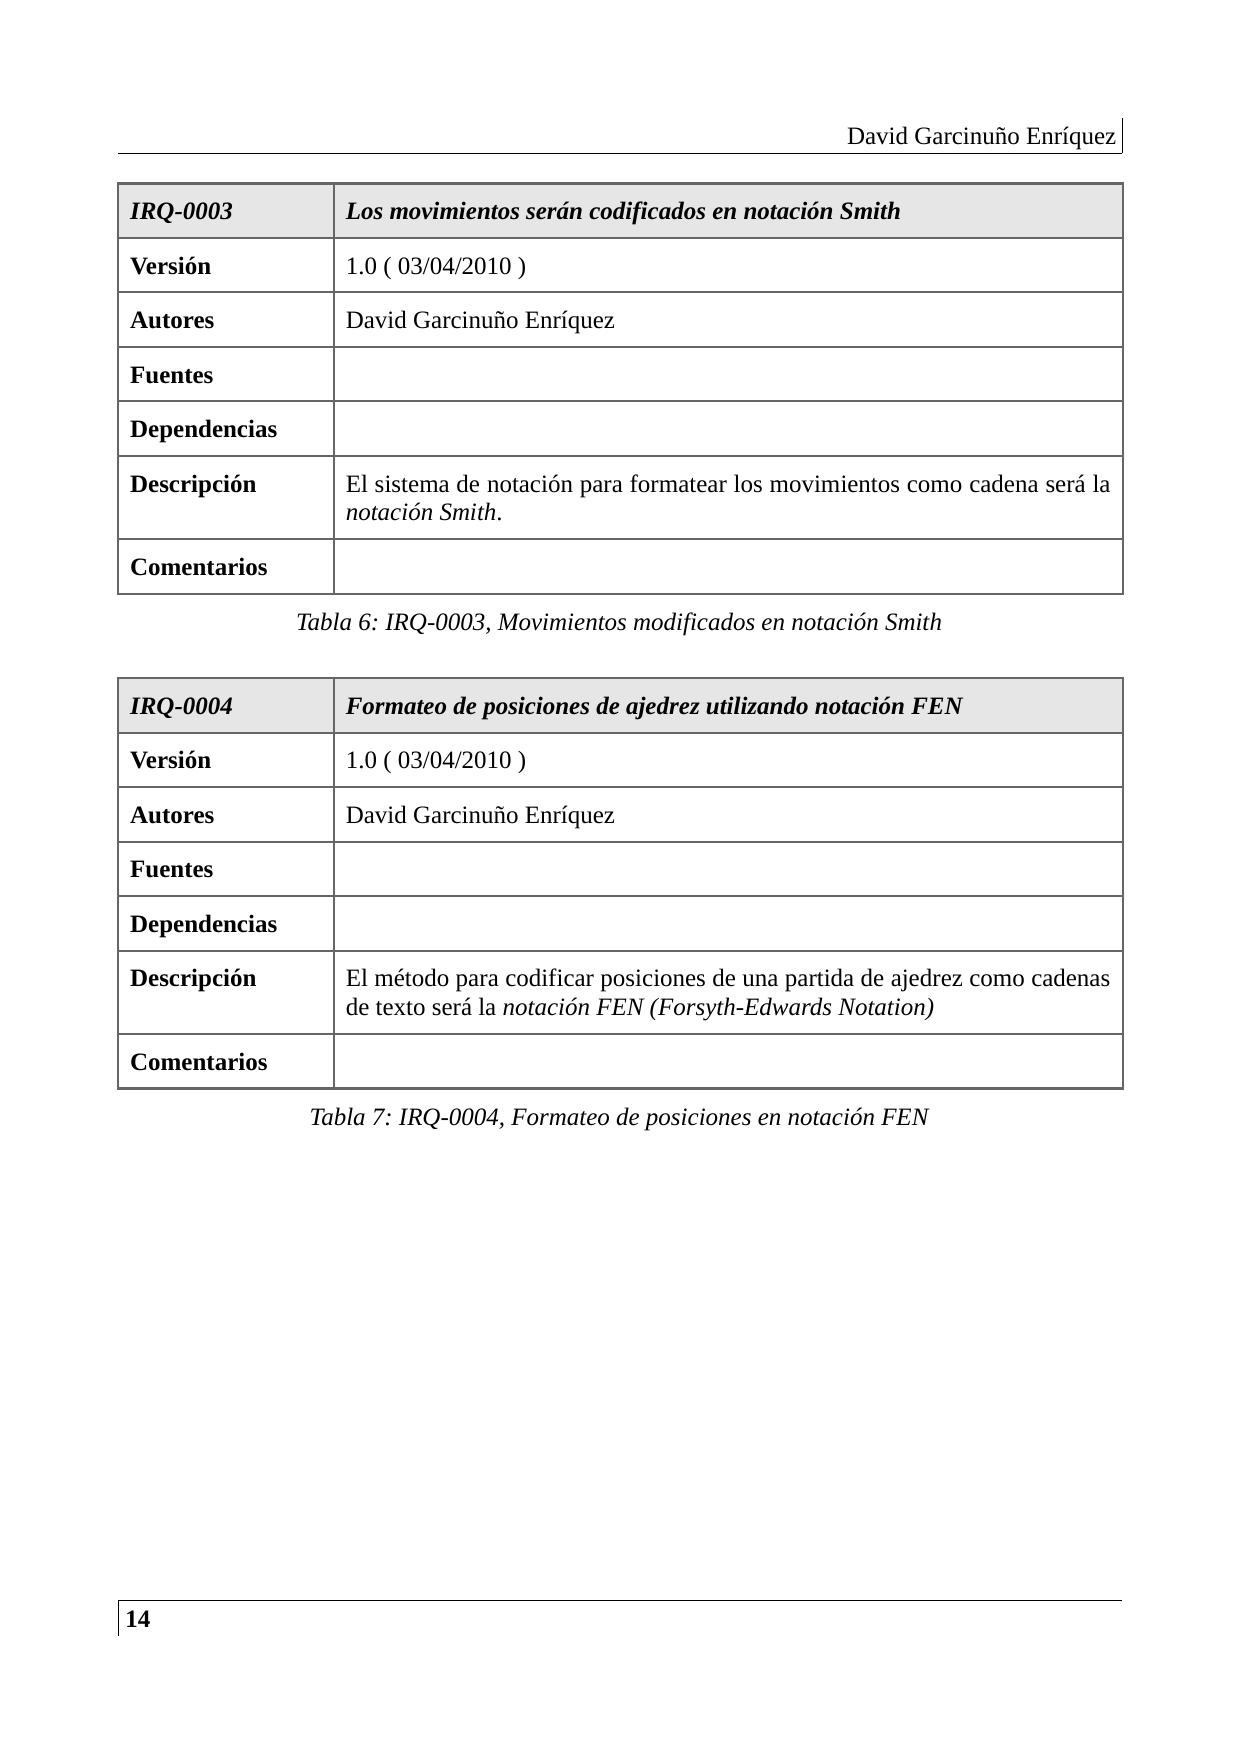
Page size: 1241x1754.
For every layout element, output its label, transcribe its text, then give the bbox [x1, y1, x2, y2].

table_cell Versión [119, 734, 333, 786]
table_cell 1.0 ( 03/04/2010 ) [335, 239, 1122, 291]
table_cell David Garcinuño Enríquez [335, 293, 1122, 346]
table_cell Comentarios [119, 1035, 333, 1087]
table_cell [335, 540, 1122, 592]
table_header IRQ-0003 [119, 185, 333, 237]
table_cell Descripción [119, 457, 333, 538]
table_cell [335, 1035, 1122, 1087]
text Tabla 7: IRQ-0004, Formateo de posiciones en notación FEN [118, 1102, 1122, 1131]
table_cell El método para codificar posiciones de una partida de ajedrez como cadenas de texto será la notación FEN (Forsyth-Edwards Notation) [335, 952, 1122, 1033]
table_header Los movimientos serán codificados en notación Smith [335, 185, 1122, 237]
table_cell Fuentes [119, 348, 333, 400]
table_cell Autores [119, 293, 333, 346]
text Tabla 6: IRQ-0003, Movimientos modificados en notación Smith [118, 607, 1122, 636]
table_cell Descripción [119, 952, 333, 1033]
table_cell Autores [119, 788, 333, 841]
table_cell [335, 843, 1122, 895]
table_cell Fuentes [119, 843, 333, 895]
table_cell [335, 402, 1122, 455]
table_cell Dependencias [119, 897, 333, 949]
table_cell [335, 897, 1122, 949]
table_cell David Garcinuño Enríquez [335, 788, 1122, 841]
table_header Formateo de posiciones de ajedrez utilizando notación FEN [335, 679, 1122, 732]
table_cell El sistema de notación para formatear los movimientos como cadena será la notación Smith. [335, 457, 1122, 538]
table_cell 1.0 ( 03/04/2010 ) [335, 734, 1122, 786]
table_cell Versión [119, 239, 333, 291]
table_cell Comentarios [119, 540, 333, 592]
table_cell [335, 348, 1122, 400]
table_cell Dependencias [119, 402, 333, 455]
table_header IRQ-0004 [119, 679, 333, 732]
